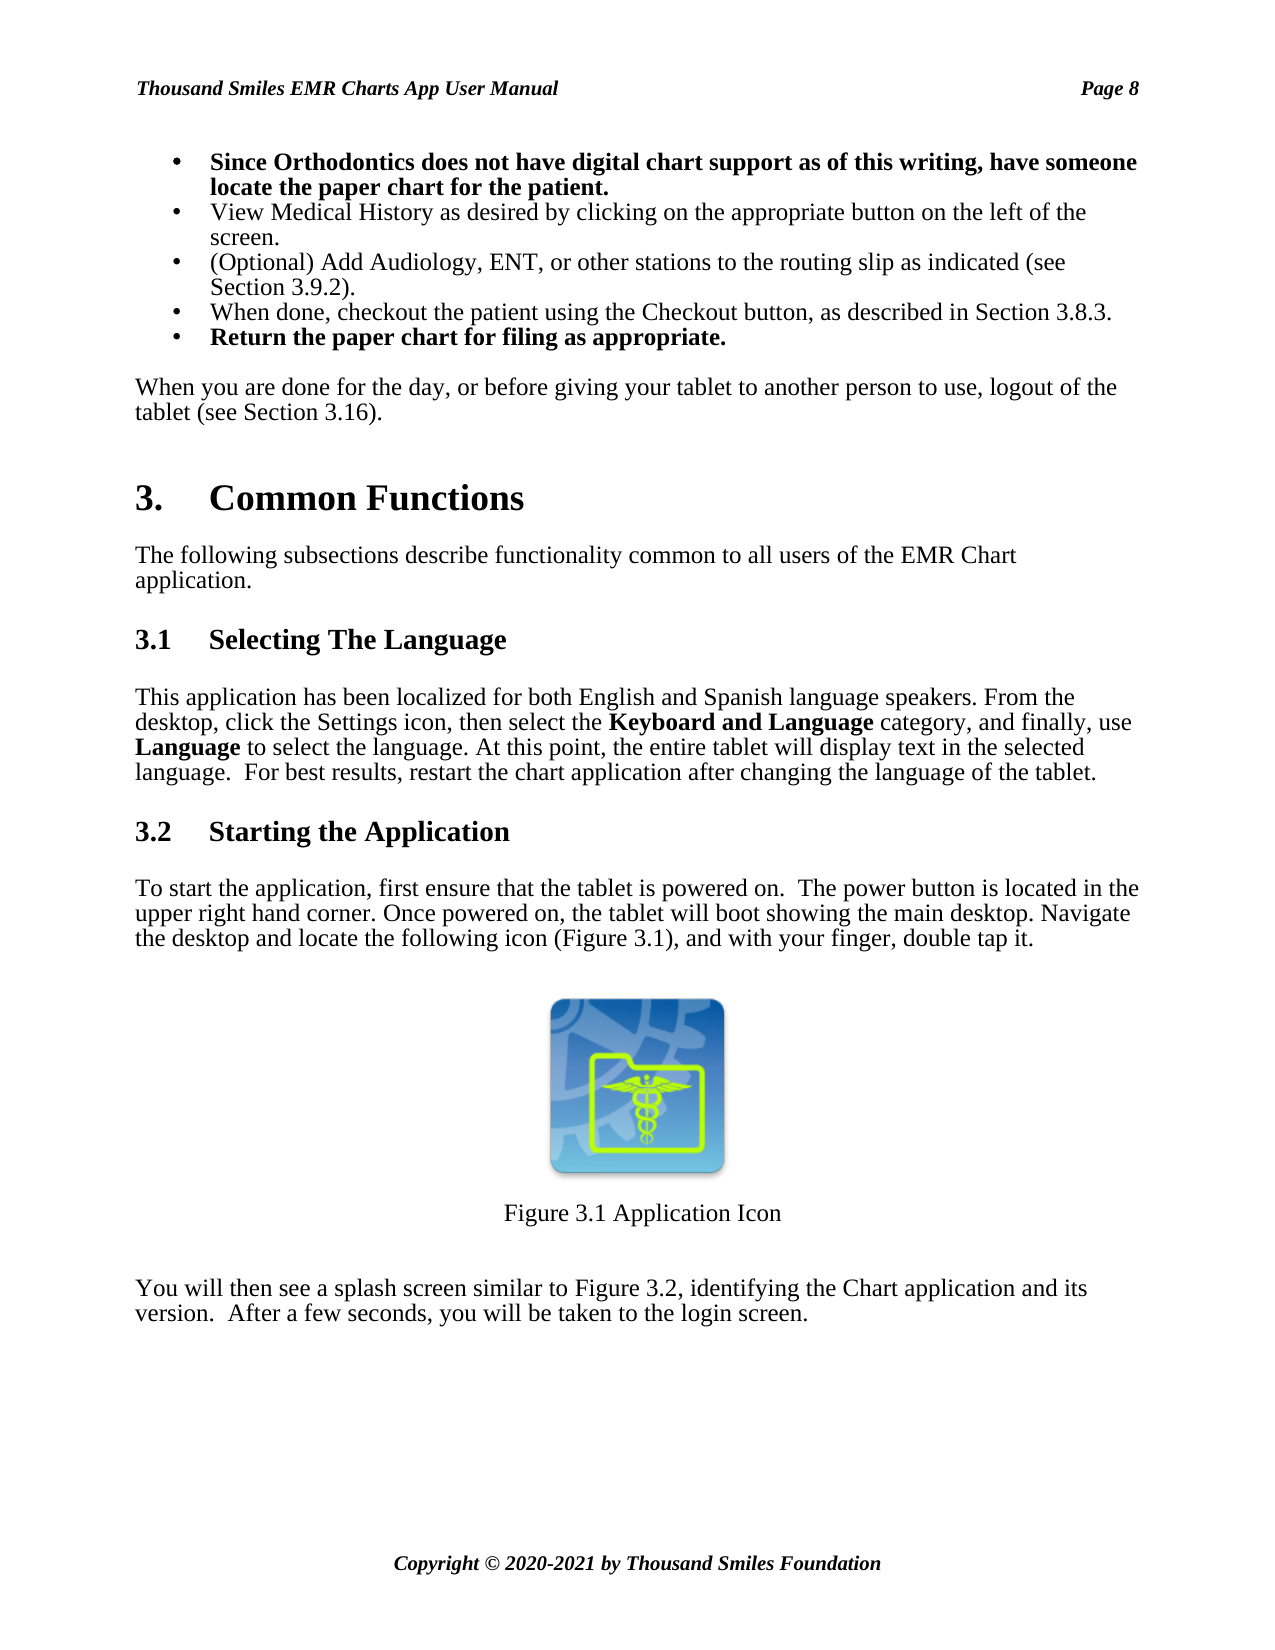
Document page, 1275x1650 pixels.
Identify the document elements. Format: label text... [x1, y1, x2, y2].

text To start the application, first ensure that the tablet is powered on. The power button is located in the upper right hand corner. Once powered on, the tablet will boot showing the main desktop. Navigate the desktop and locate the following icon (Figure 3.1), and with your finger, double tap it. [135, 877, 1140, 952]
picture [528, 976, 747, 1196]
subtitle Common Functions [135, 475, 1140, 518]
subtitle Selecting The Language [135, 622, 1140, 656]
list When done, checkout the patient using the Checkout button, as described in Section 3.8.3. [172, 300, 1140, 325]
text When you are done for the day, or before giving your tablet to another person to use, logout of the tablet (see Section 3.16). [135, 375, 1140, 425]
list (Optional) Add Audiology, ENT, or other stations to the routing slip as indicated (see Section 3.9.2). [172, 250, 1140, 300]
subtitle Starting the Application [135, 814, 1140, 848]
list Since Orthodontics does not have digital chart support as of this writing, have someone locate the paper chart for the patient. [172, 150, 1140, 200]
list Return the paper chart for filing as appropriate. [172, 325, 1140, 350]
text The following subsections describe functionality common to all users of the EMR Chart application. [135, 543, 1140, 593]
list View Medical History as desired by clicking on the appropriate button on the left of the screen. [172, 200, 1140, 250]
text You will then see a splash screen similar to Figure 3.2, identifying the Chart application and its version. After a few seconds, you will be taken to the login screen. [135, 1277, 1140, 1327]
text This application has been localized for both English and Spanish language speakers. From the desktop, click the Settings icon, then select the Keyboard and Language category, and finally, use Language to select the language. At this point, the entire tablet will display text in the selected language. For best results, restart the chart application after changing the language of the tablet. [135, 685, 1140, 785]
text Figure 3.1 Application Icon [135, 1202, 1140, 1227]
